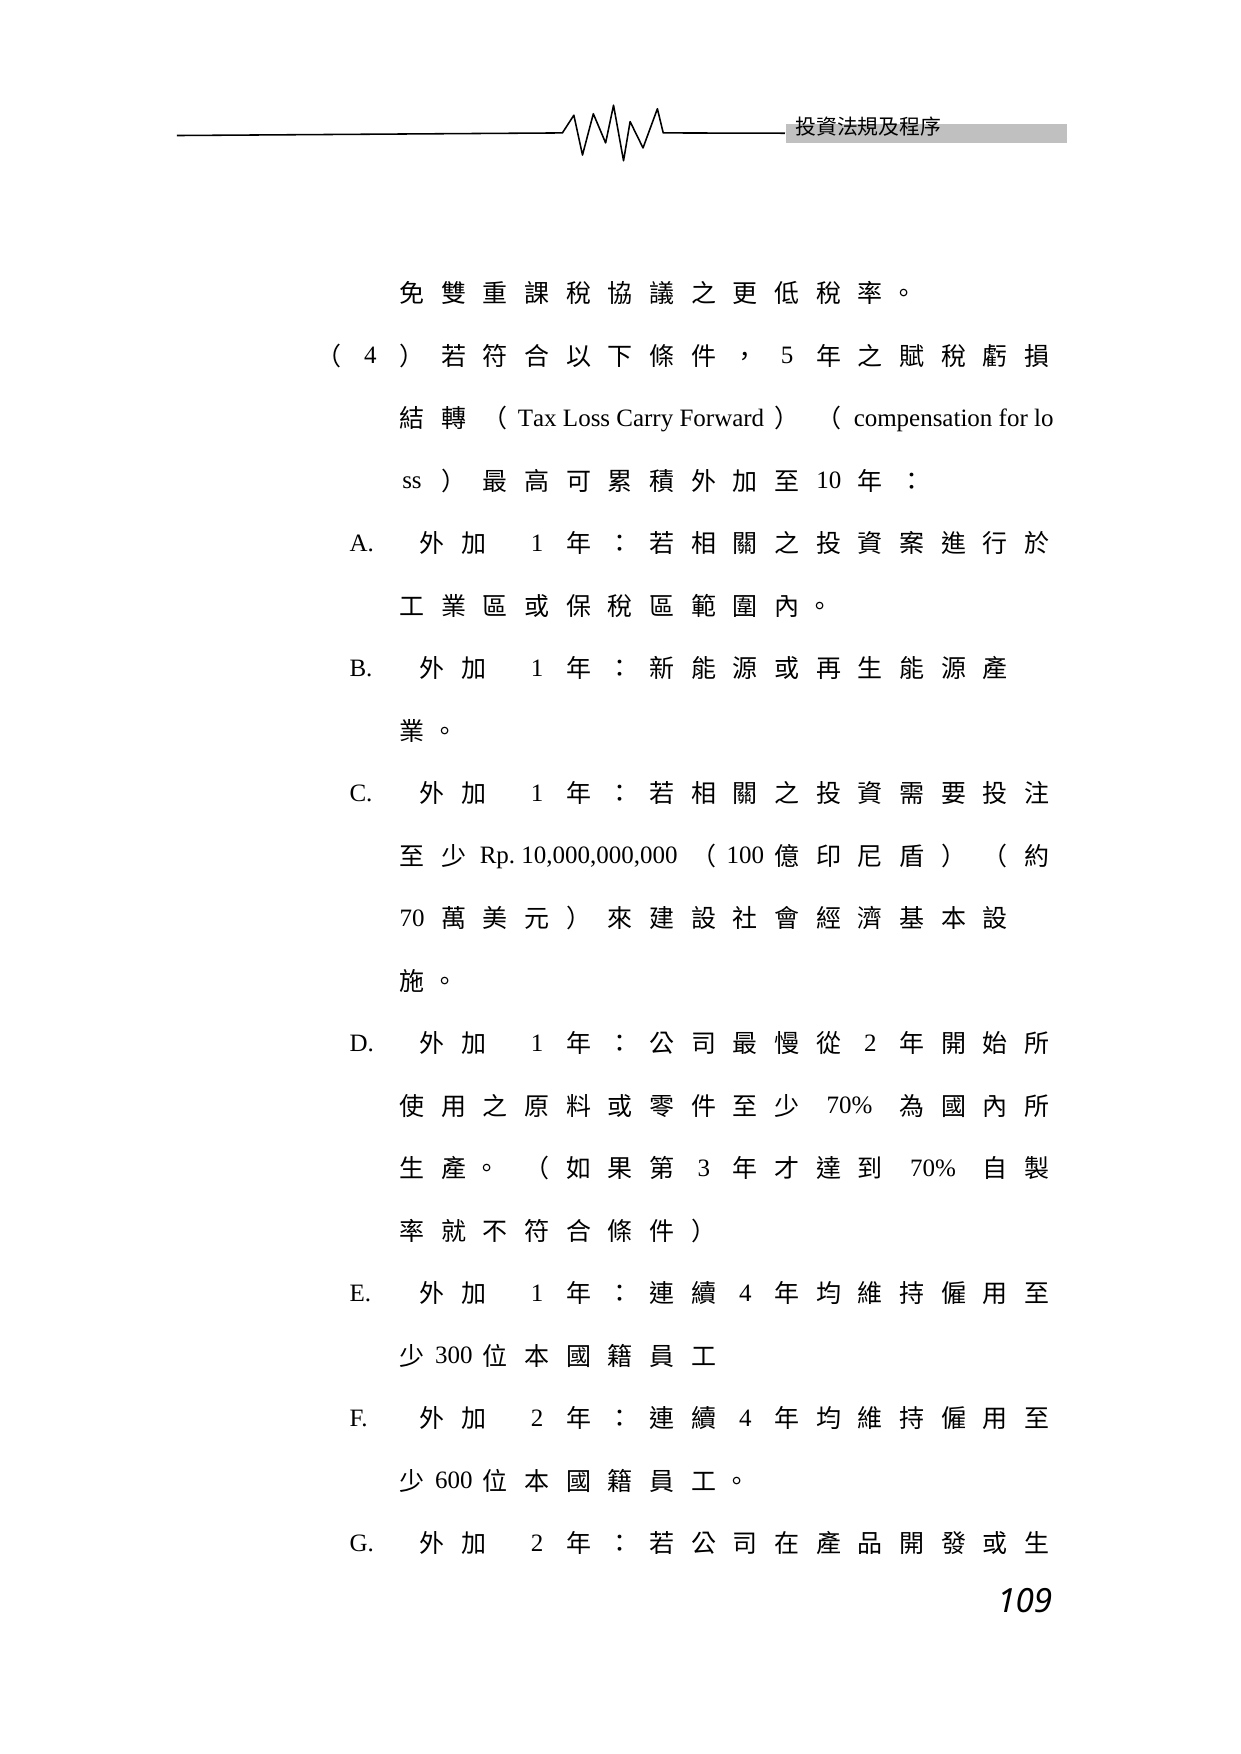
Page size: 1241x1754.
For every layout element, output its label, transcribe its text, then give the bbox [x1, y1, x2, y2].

text （4）若符合以下條件，5年之賦稅虧損結轉（Tax Loss Carry Forward）（compensation for loss）最高可累積外加至10年： [293, 313, 1058, 500]
text C. 外加1年：若相關之投資需要投注至少Rp. 10,000,000,000（100億印尼盾）（約70萬美元）來建設社會經濟基本設施。 [330, 750, 1058, 1000]
text G. 外加2年：若公司在產品開發或生 [330, 1500, 1058, 1563]
text B. 外加1年：新能源或再生能源產業。 [330, 625, 1058, 750]
text A. 外加1年：若相關之投資案進行於工業區或保稅區範圍內。 [330, 500, 1058, 625]
text D. 外加1年：公司最慢從2年開始所使用之原料或零件至少70%為國內所生產。（如果第3年才達到70%自製率就不符合條件） [330, 1000, 1058, 1250]
text 免雙重課稅協議之更低稅率。 [293, 250, 1058, 313]
text E. 外加1年：連續4年均維持僱用至少300位本國籍員工 [330, 1250, 1058, 1375]
text F. 外加2年：連續4年均維持僱用至少600位本國籍員工。 [330, 1375, 1058, 1500]
